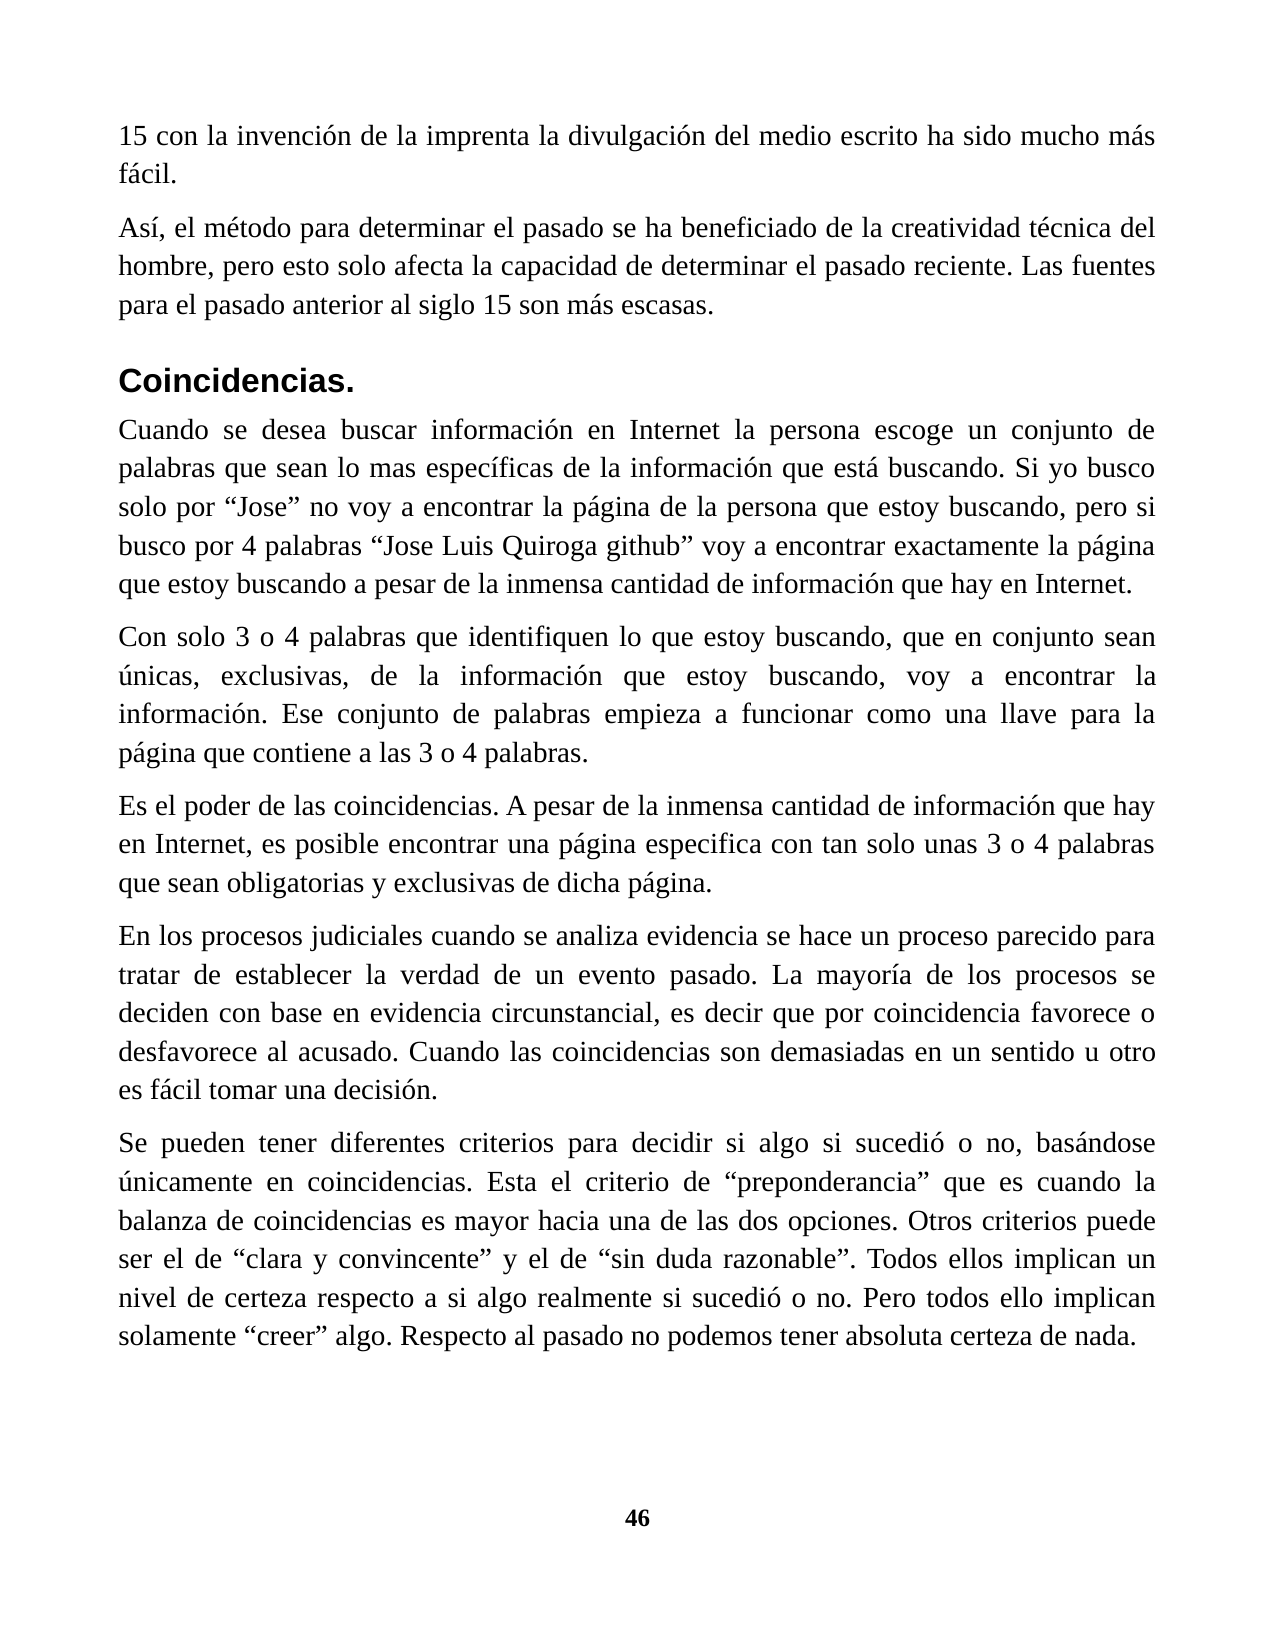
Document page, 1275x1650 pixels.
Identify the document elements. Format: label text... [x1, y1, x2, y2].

text Cuando se desea buscar información en Internet la persona escoge un conjunto de palabras que sean lo mas específicas de la información que está buscando. Si yo busco solo por “Jose” no voy a encontrar la página de la persona que estoy buscando, pero si busco por 4 palabras “Jose Luis Quiroga github” voy a encontrar exactamente la página que estoy buscando a pesar de la inmensa cantidad de información que hay en Internet. [118, 412, 1157, 600]
text Así, el método para determinar el pasado se ha beneficiado de la creatividad técnica del hombre, pero esto solo afecta la capacidad de determinar el pasado reciente. Las fuentes para el pasado anterior al siglo 15 son más escasas. [118, 210, 1157, 320]
text Es el poder de las coincidencias. A pesar de la inmensa cantidad de información que hay en Internet, es posible encontrar una página especifica con tan solo unas 3 o 4 palabras que sean obligatorias y exclusivas de dicha página. [118, 788, 1157, 899]
text 15 con la invención de la imprenta la divulgación del medio escrito ha sido mucho más fácil. [118, 118, 1157, 190]
text Se pueden tener diferentes criterios para decidir si algo si sucedió o no, basándose únicamente en coincidencias. Esta el criterio de “preponderancia” que es cuando la balanza de coincidencias es mayor hacia una de las dos opciones. Otros criterios puede ser el de “clara y convincente” y el de “sin duda razonable”. Todos ellos implican un nivel de certeza respecto a si algo realmente si sucedió o no. Pero todos ello implican solamente “creer” algo. Respecto al pasado no podemos tener absoluta certeza de nada. [118, 1126, 1157, 1352]
text En los procesos judiciales cuando se analiza evidencia se hace un proceso parecido para tratar de establecer la verdad de un evento pasado. La mayoría de los procesos se deciden con base en evidencia circunstancial, es decir que por coincidencia favorece o desfavorece al acusado. Cuando las coincidencias son demasiadas en un sentido u otro es fácil tomar una decisión. [118, 918, 1157, 1106]
text Con solo 3 o 4 palabras que identifiquen lo que estoy buscando, que en conjunto sean únicas, exclusivas, de la información que estoy buscando, voy a encontrar la información. Ese conjunto de palabras empieza a funcionar como una llave para la página que contiene a las 3 o 4 palabras. [118, 619, 1157, 768]
subtitle Coincidencias. [118, 361, 1157, 399]
